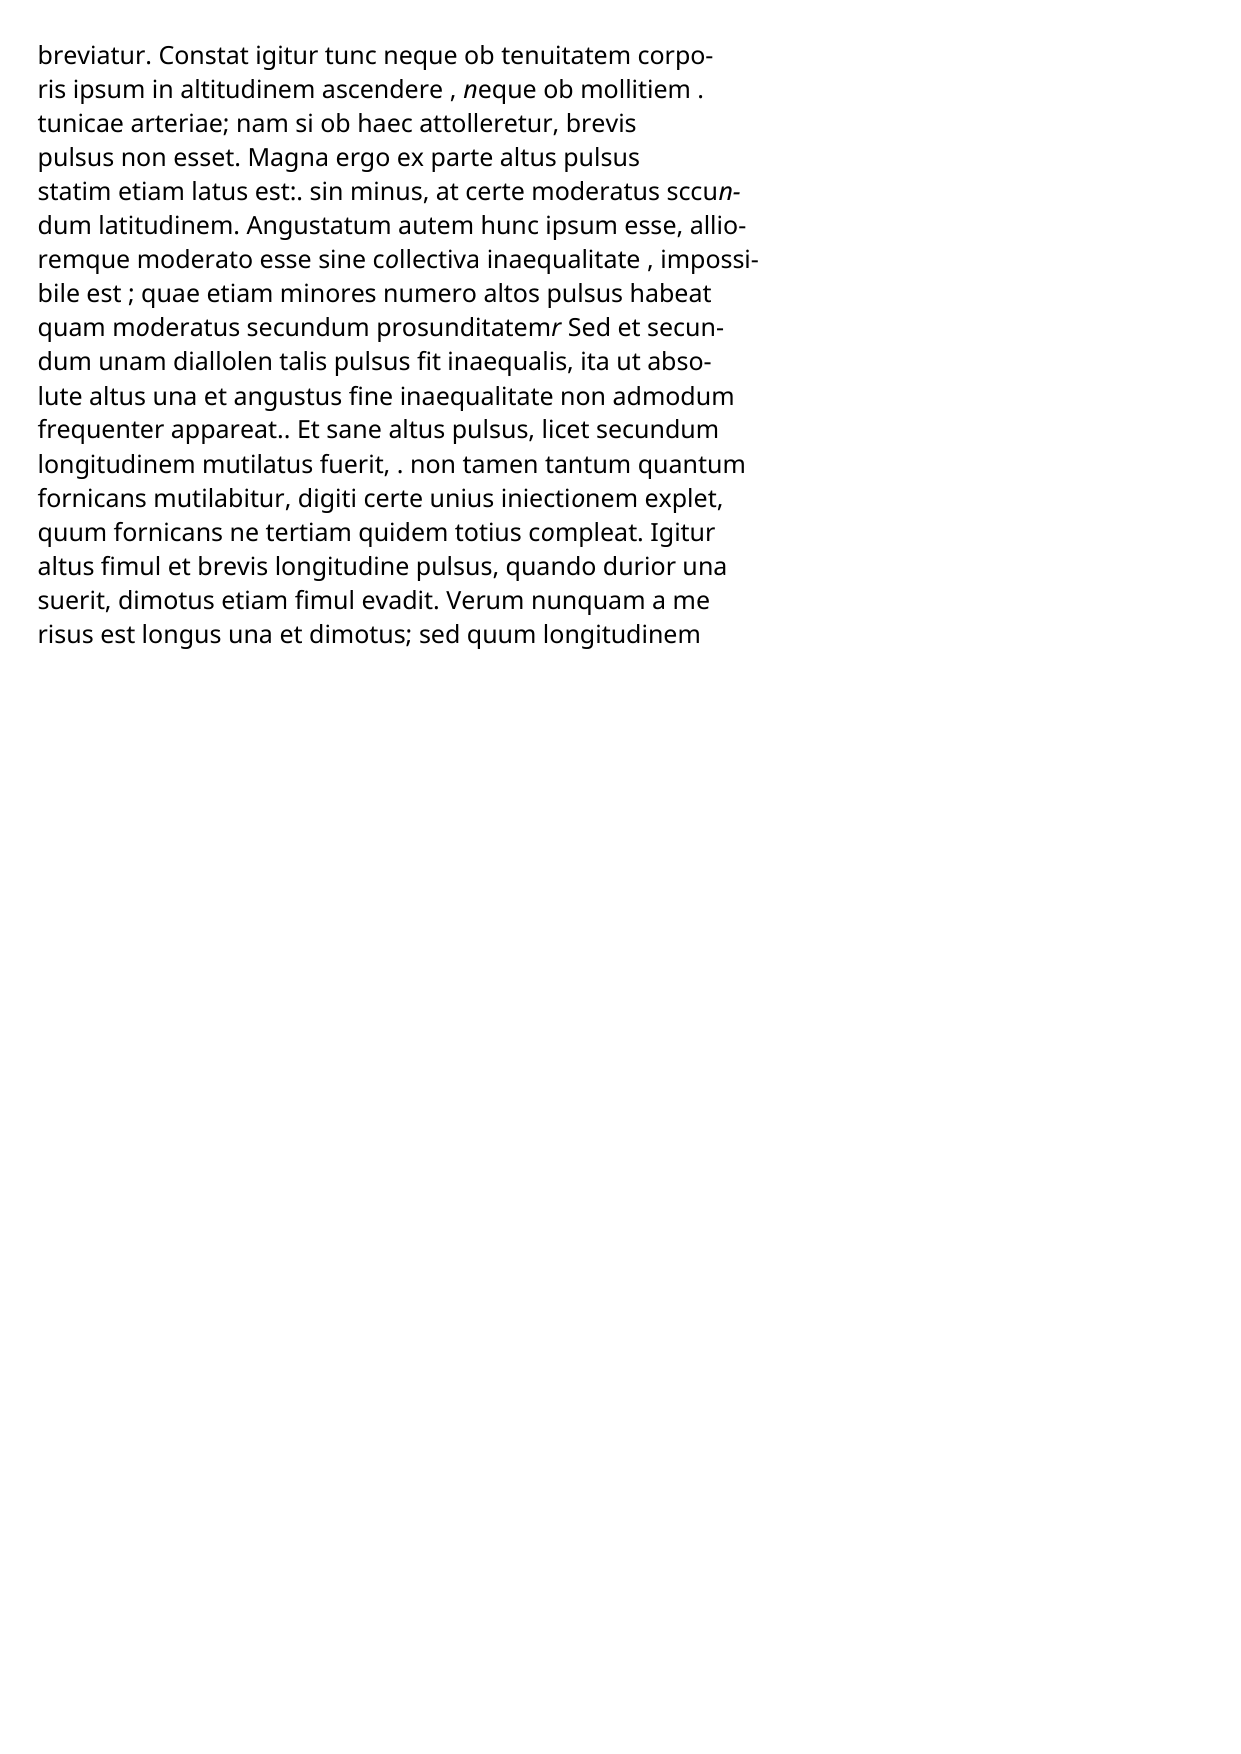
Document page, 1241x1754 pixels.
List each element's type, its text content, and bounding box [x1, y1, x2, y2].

text breviatur. Constat igitur tunc neque ob tenuitatem corpo- ris ipsum in altitudinem ascendere , neque ob mollitiem . tunicae arteriae; nam si ob haec attolleretur, brevis pulsus non esset. Magna ergo ex parte altus pulsus statim etiam latus est:. sin minus, at certe moderatus sccun- dum latitudinem. Angustatum autem hunc ipsum esse, allio- remque moderato esse sine collectiva inaequalitate , impossi- bile est ; quae etiam minores numero altos pulsus habeat quam moderatus secundum prosunditatemr Sed et secun- dum unam diallolen talis pulsus fit inaequalis, ita ut abso- lute altus una et angustus fine inaequalitate non admodum frequenter appareat.. Et sane altus pulsus, licet secundum longitudinem mutilatus fuerit, . non tamen tantum quantum fornicans mutilabitur, digiti certe unius iniectionem explet, quum fornicans ne tertiam quidem totius compleat. Igitur altus fimul et brevis longitudine pulsus, quando durior una suerit, dimotus etiam fimul evadit. Verum nunquam a me risus est longus una et dimotus; sed quum longitudinem [37, 37, 1203, 651]
